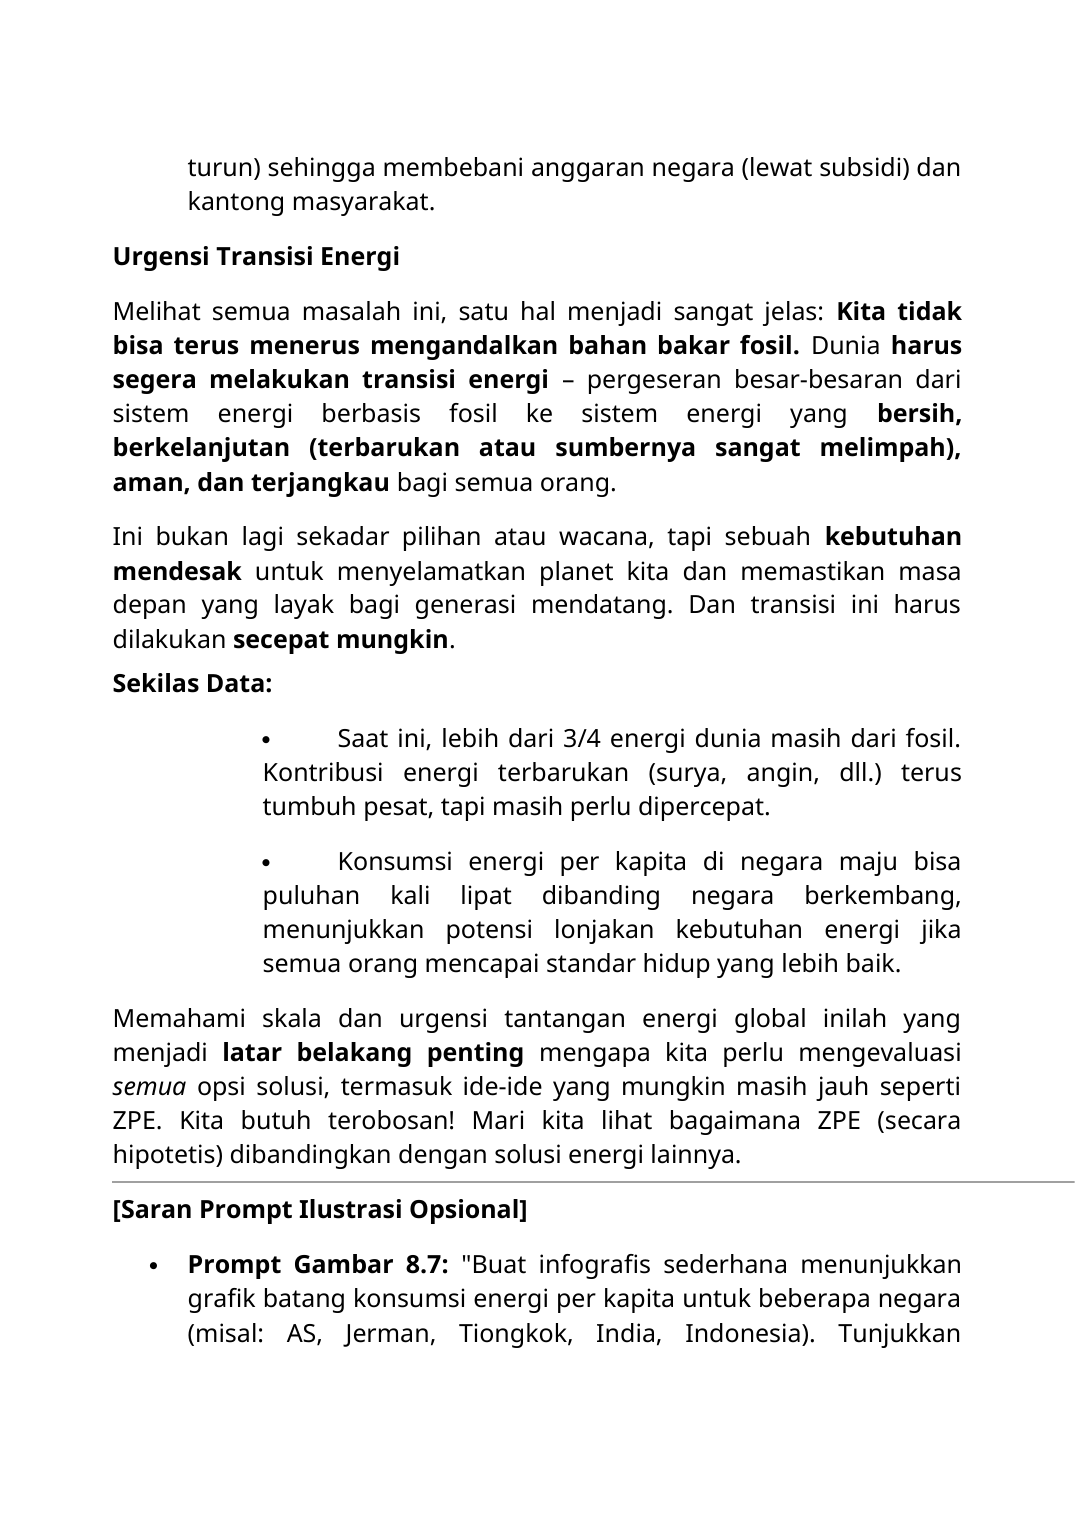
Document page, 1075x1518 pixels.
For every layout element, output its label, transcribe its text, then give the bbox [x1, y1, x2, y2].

text Ini bukan lagi sekadar pilihan atau wacana, tapi sebuah kebutuhan mendesak untuk menyelamatkan planet kita dan memastikan masa depan yang layak bagi generasi mendatang. Dan transisi ini harus dilakukan secepat mungkin. [112, 519, 962, 655]
text Melihat semua masalah ini, satu hal menjadi sangat jelas: Kita tidak bisa terus menerus mengandalkan bahan bakar fosil. Dunia harus segera melakukan transisi energi – pergeseran besar-besaran dari sistem energi berbasis fosil ke sistem energi yang bersih, berkelanjutan (terbarukan atau sumbernya sangat melimpah), aman, dan terjangkau bagi semua orang. [112, 294, 962, 498]
list Saat ini, lebih dari 3/4 energi dunia masih dari fosil. Kontribusi energi terbarukan (surya, angin, dll.) terus tumbuh pesat, tapi masih perlu dipercepat. [262, 721, 962, 823]
list turun) sehingga membebani anggaran negara (lewat subsidi) dan kantong masyarakat. [150, 150, 962, 218]
list Prompt Gambar 8.7: "Buat infografis sederhana menunjukkan grafik batang konsumsi energi per kapita untuk beberapa negara (misal: AS, Jerman, Tiongkok, India, Indonesia). Tunjukkan [150, 1247, 962, 1349]
list Konsumsi energi per kapita di negara maju bisa puluhan kali lipat dibanding negara berkembang, menunjukkan potensi lonjakan kebutuhan energi jika semua orang mencapai standar hidup yang lebih baik. [262, 844, 962, 980]
text Sekilas Data: [112, 666, 962, 700]
text [Saran Prompt Ilustrasi Opsional] [112, 1192, 962, 1226]
text Urgensi Transisi Energi [112, 239, 962, 273]
text Memahami skala dan urgensi tantangan energi global inilah yang menjadi latar belakang penting mengapa kita perlu mengevaluasi semua opsi solusi, termasuk ide-ide yang mungkin masih jauh seperti ZPE. Kita butuh terobosan! Mari kita lihat bagaimana ZPE (secara hipotetis) dibandingkan dengan solusi energi lainnya. [112, 1001, 962, 1171]
